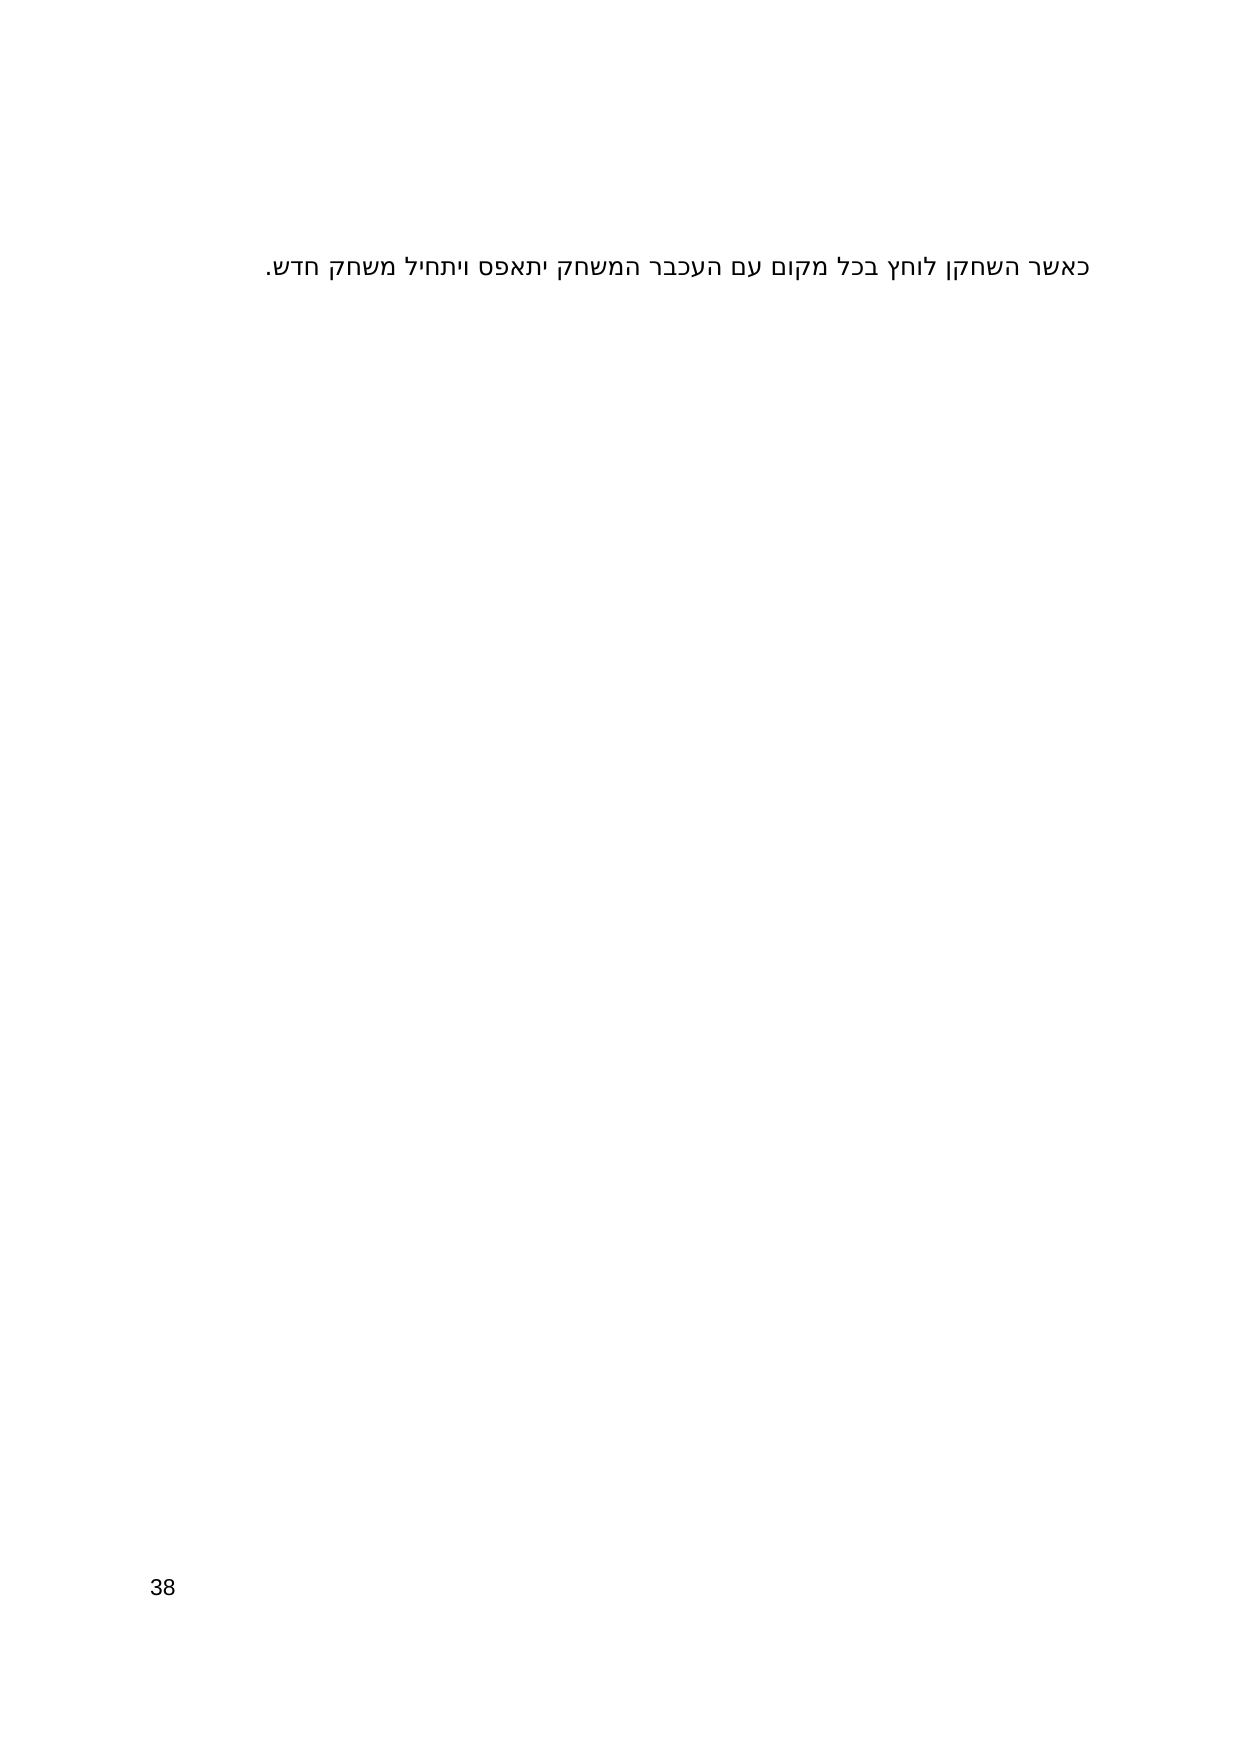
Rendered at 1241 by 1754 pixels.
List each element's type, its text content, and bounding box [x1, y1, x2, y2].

text כאשר השחקן לוחץ בכל מקום עם העכבר המשחק יתאפס ויתחיל משחק חדש. [150, 252, 1090, 281]
